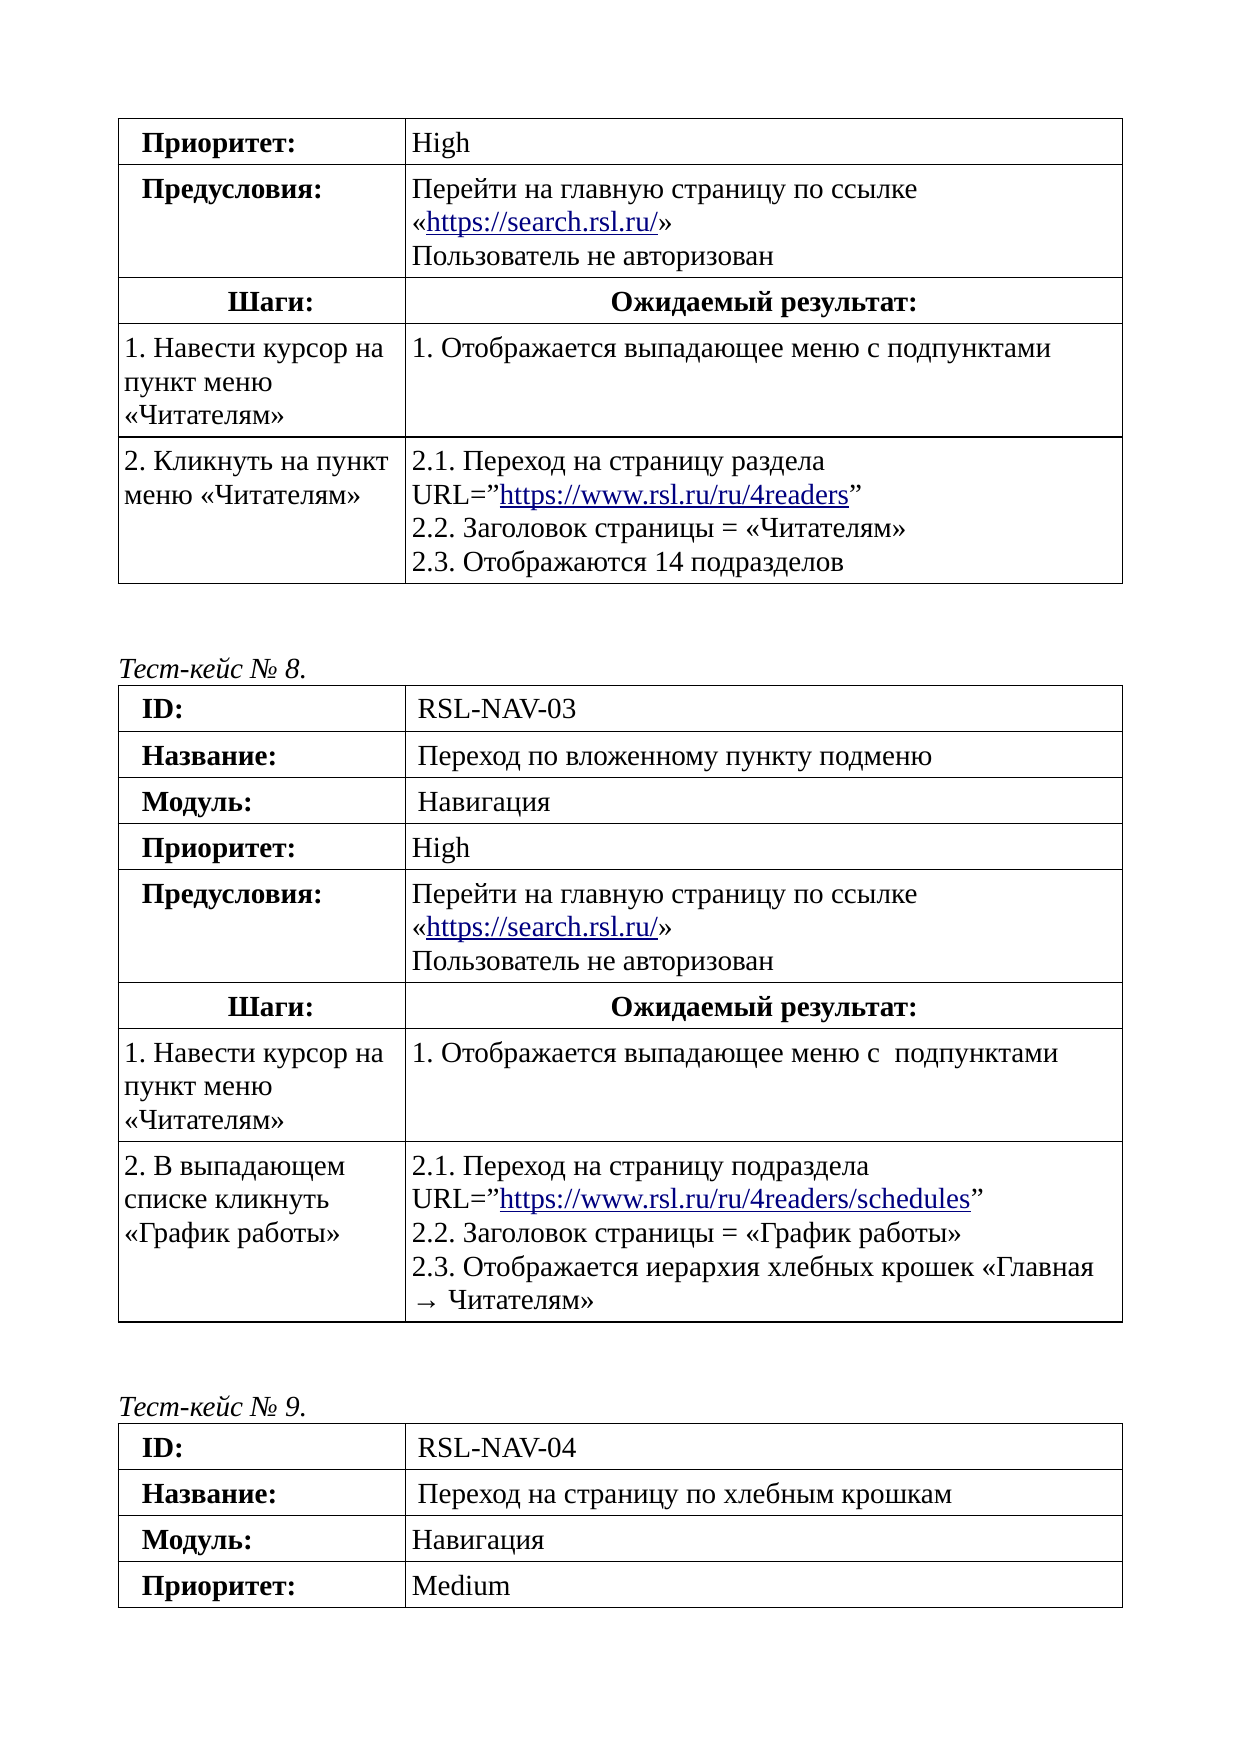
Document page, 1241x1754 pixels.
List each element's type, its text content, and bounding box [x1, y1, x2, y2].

table_cell 1. Навести курсор на пункт меню «Читателям» [119, 324, 405, 436]
table_cell Модуль: [119, 778, 405, 823]
table_cell Предусловия: [119, 165, 405, 277]
table_cell Переход на страницу по хлебным крошкам [406, 1470, 1122, 1515]
table_cell Приоритет: [119, 119, 405, 164]
table_cell Перейти на главную страницу по ссылке «https://search.rsl.ru/» Пользователь не авторизован [406, 165, 1122, 277]
table_header RSL-NAV-04 [406, 1424, 1122, 1469]
table_header ID: [119, 1424, 405, 1469]
table_cell 1. Навести курсор на пункт меню «Читателям» [119, 1029, 405, 1141]
table_cell 1. Отображается выпадающее меню с подпунктами [406, 1029, 1122, 1141]
table_cell 2.1. Переход на страницу раздела URL=”https://www.rsl.ru/ru/4readers” 2.2. Заголовок страницы = «Читателям» 2.3. Отображаются 14 подразделов [406, 438, 1122, 583]
text Тест-кейс № 8. [118, 651, 1122, 685]
table_cell 2. В выпадающем списке кликнуть «График работы» [119, 1142, 405, 1321]
table_cell Предусловия: [119, 870, 405, 982]
table_cell High [406, 824, 1122, 869]
table_cell Ожидаемый результат: [406, 278, 1122, 323]
table_cell Название: [119, 1470, 405, 1515]
table_cell Навигация [406, 778, 1122, 823]
table_cell Навигация [406, 1516, 1122, 1561]
table_cell 2. Кликнуть на пункт меню «Читателям» [119, 438, 405, 583]
table_cell Шаги: [119, 278, 405, 323]
table_cell Medium [406, 1562, 1122, 1607]
table_header ID: [119, 686, 405, 731]
table_cell Ожидаемый результат: [406, 983, 1122, 1028]
table_cell 2.1. Переход на страницу подраздела URL=”https://www.rsl.ru/ru/4readers/schedules” 2.2. Заголовок страницы = «График работы» 2.3. Отображается иерархия хлебных крошек «Главная → Читателям» [406, 1142, 1122, 1321]
table_cell High [406, 119, 1122, 164]
text Тест-кейс № 9. [118, 1389, 1122, 1423]
table_cell Приоритет: [119, 824, 405, 869]
table_cell 1. Отображается выпадающее меню с подпунктами [406, 324, 1122, 436]
table_cell Модуль: [119, 1516, 405, 1561]
table_cell Переход по вложенному пункту подменю [406, 732, 1122, 777]
table_cell Перейти на главную страницу по ссылке «https://search.rsl.ru/» Пользователь не авторизован [406, 870, 1122, 982]
table_cell Название: [119, 732, 405, 777]
table_cell Шаги: [119, 983, 405, 1028]
table_header RSL-NAV-03 [406, 686, 1122, 731]
table_cell Приоритет: [119, 1562, 405, 1607]
